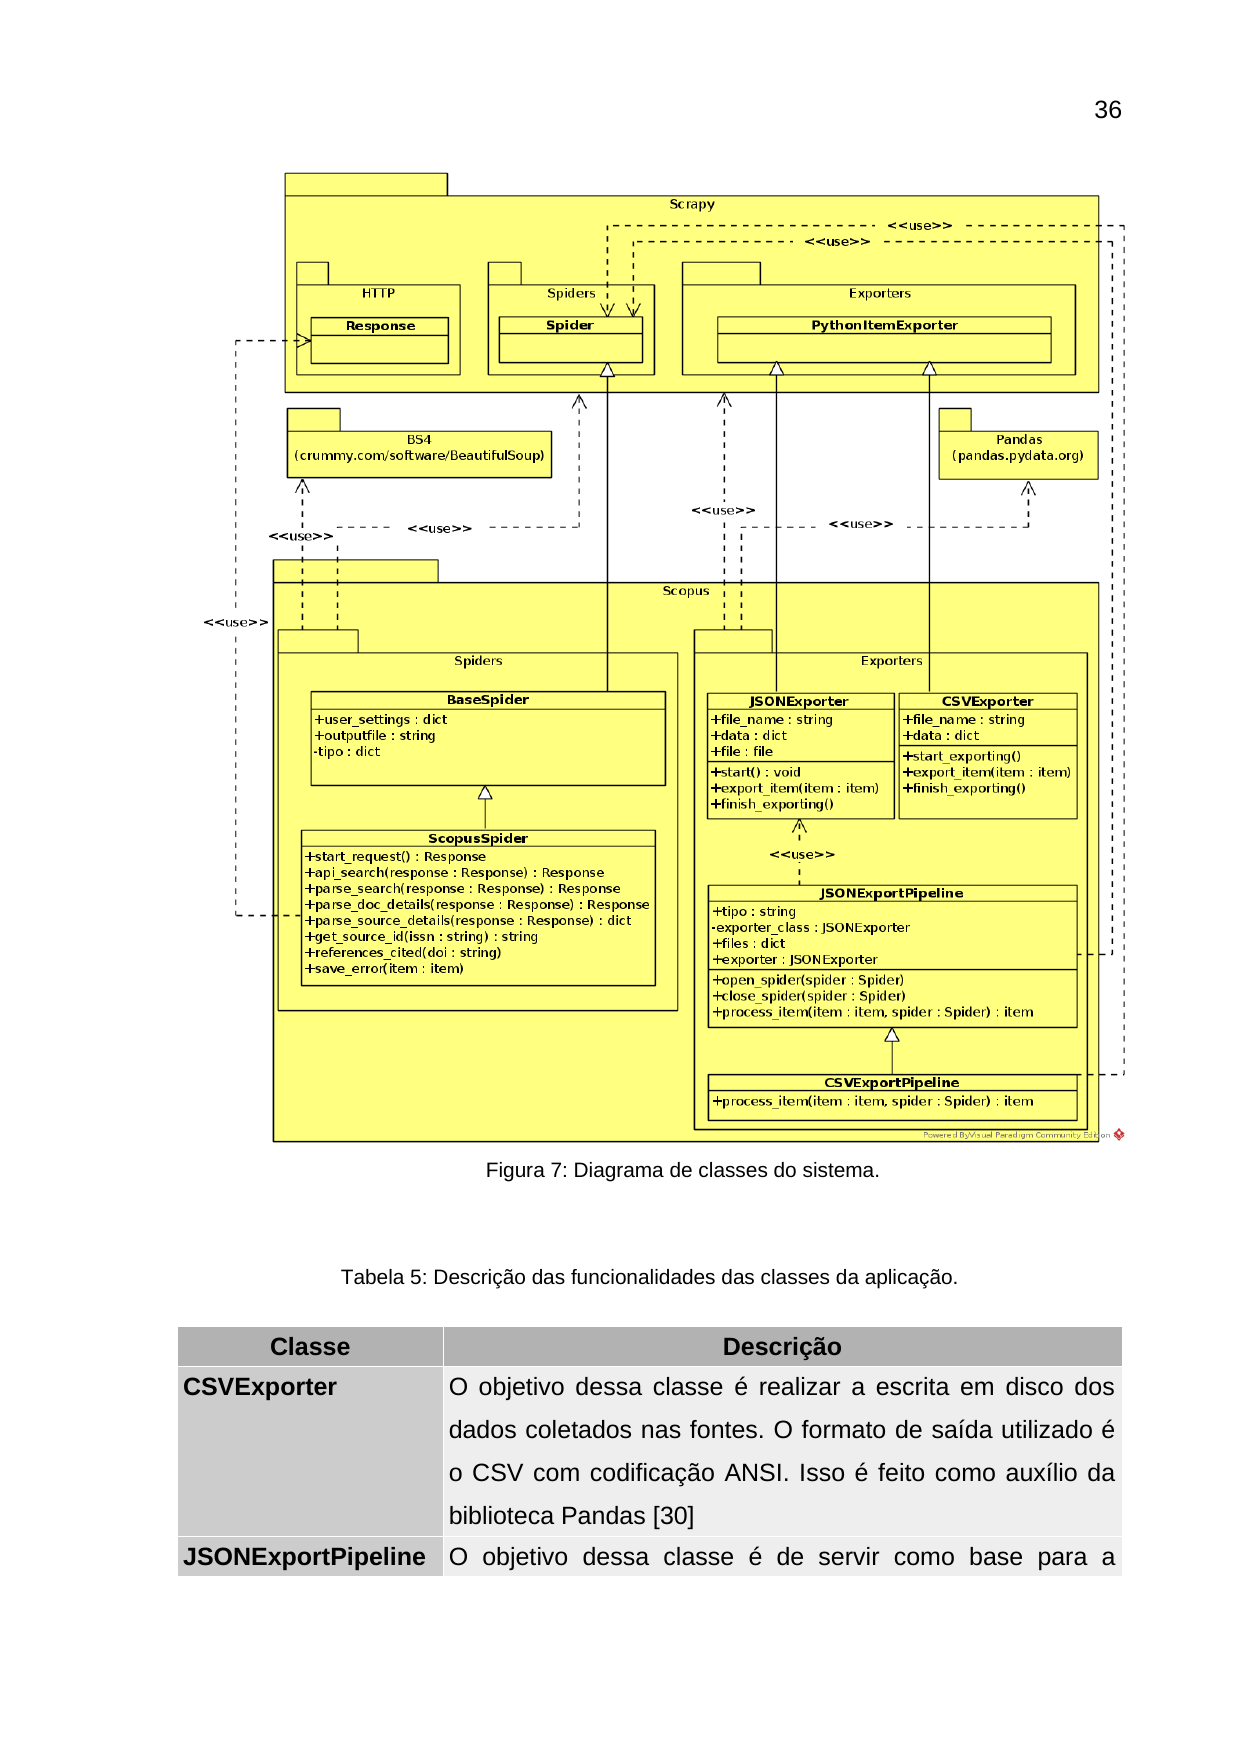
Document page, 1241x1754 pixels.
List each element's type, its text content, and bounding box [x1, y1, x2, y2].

text Figura 7: Diagrama de classes do sistema. [223, 1147, 1143, 1182]
table_cell O objetivo dessa classe é realizar a escrita em disco dos dados coletados nas fontes. O formato de saída utilizado é o CSV com codificação ANSI. Isso é feito como auxílio da biblioteca Pandas [30] [444, 1367, 1122, 1536]
picture [188, 170, 1128, 1147]
table_cell O objetivo dessa classe é de servir como base para a [444, 1537, 1122, 1576]
table_cell JSONExportPipeline [178, 1537, 443, 1576]
table_cell CSVExporter [178, 1367, 443, 1536]
table_header Descrição [444, 1327, 1122, 1366]
table_header Classe [178, 1327, 443, 1366]
text Tabela 5: Descrição das funcionalidades das classes da aplicação. [177, 1265, 1122, 1289]
